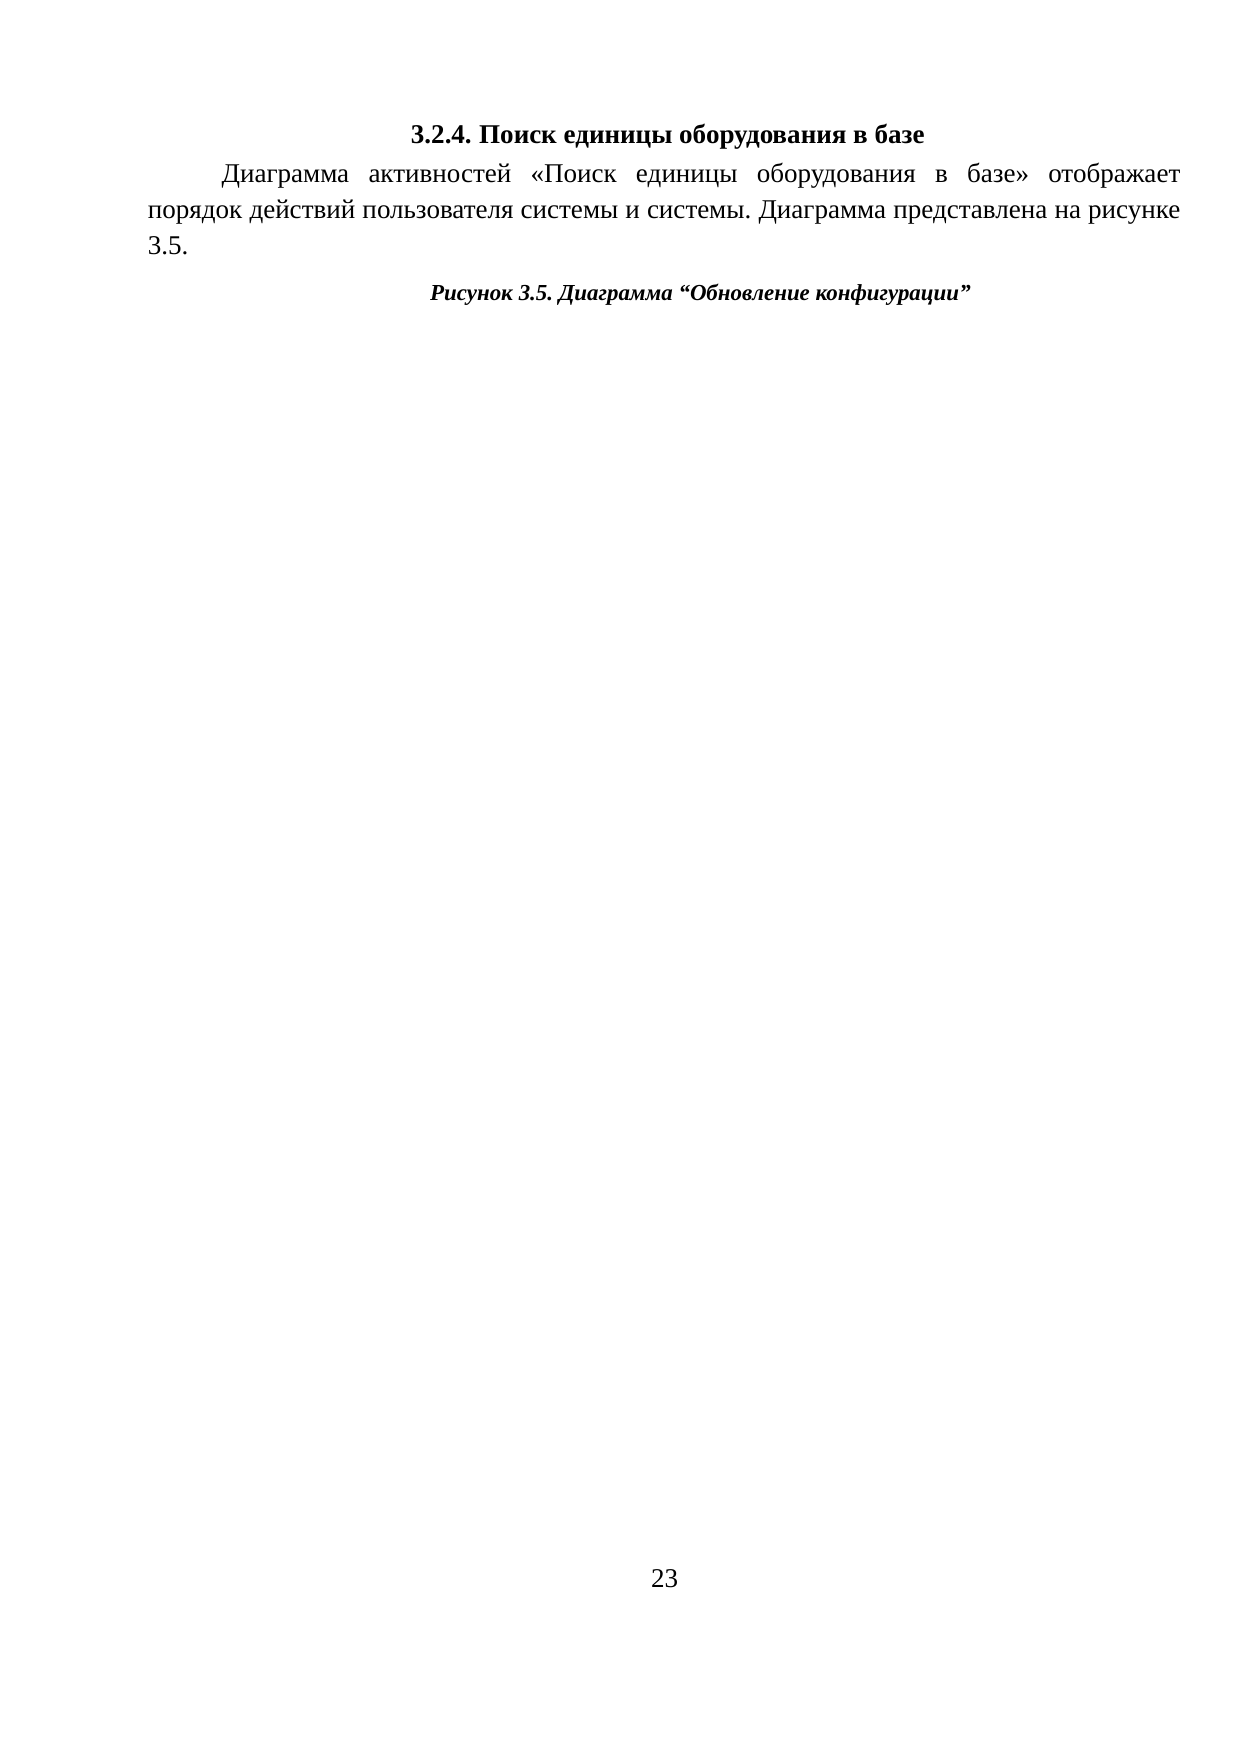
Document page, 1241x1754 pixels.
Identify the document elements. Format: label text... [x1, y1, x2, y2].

text Диаграмма активностей «Поиск единицы оборудования в базе» отображает порядок действий пользователя системы и системы. Диаграмма представлена на рисунке 3.5. [148, 157, 1181, 260]
subtitle Поиск единицы оборудования в базе [148, 118, 1181, 149]
text Рисунок 3.5. Диаграмма “Обновление конфигурации” [148, 279, 1181, 306]
